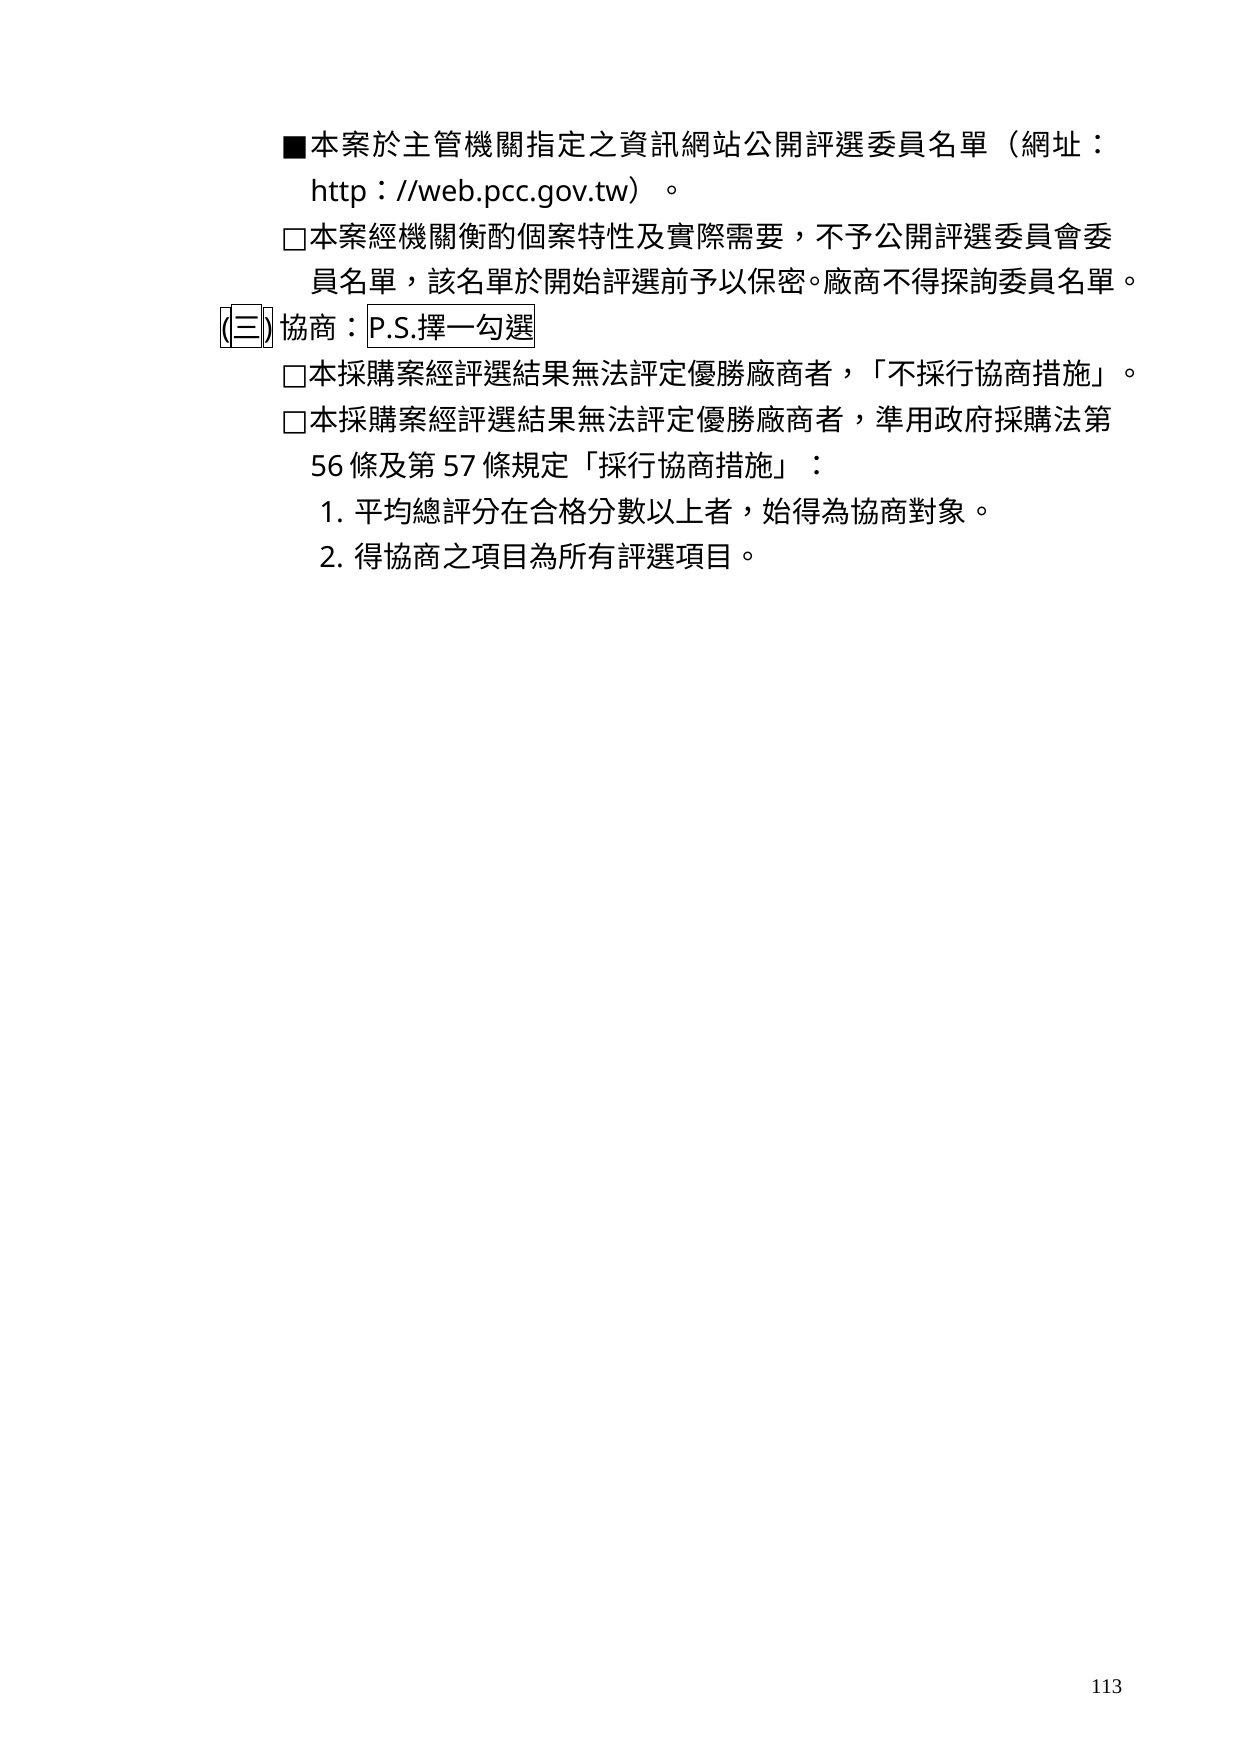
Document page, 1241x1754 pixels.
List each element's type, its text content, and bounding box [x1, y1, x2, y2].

list 得協商之項目為所有評選項目。 [319, 531, 1115, 577]
text □本採購案經評選結果無法評定優勝廠商者，「不採行協商措施」。 [281, 348, 1115, 394]
list 平均總評分在合格分數以上者，始得為協商對象。 [319, 485, 1115, 531]
list 協商：P.S.擇一勾選 [220, 302, 1115, 348]
text ■本案於主管機關指定之資訊網站公開評選委員名單（網址：http：//web.pcc.gov.tw）。 [281, 119, 1115, 210]
text □本案經機關衡酌個案特性及實際需要，不予公開評選委員會委員名單，該名單於開始評選前予以保密。廠商不得探詢委員名單。 [281, 210, 1115, 302]
text □本採購案經評選結果無法評定優勝廠商者，準用政府採購法第56條及第57條規定「採行協商措施」： [281, 394, 1115, 485]
